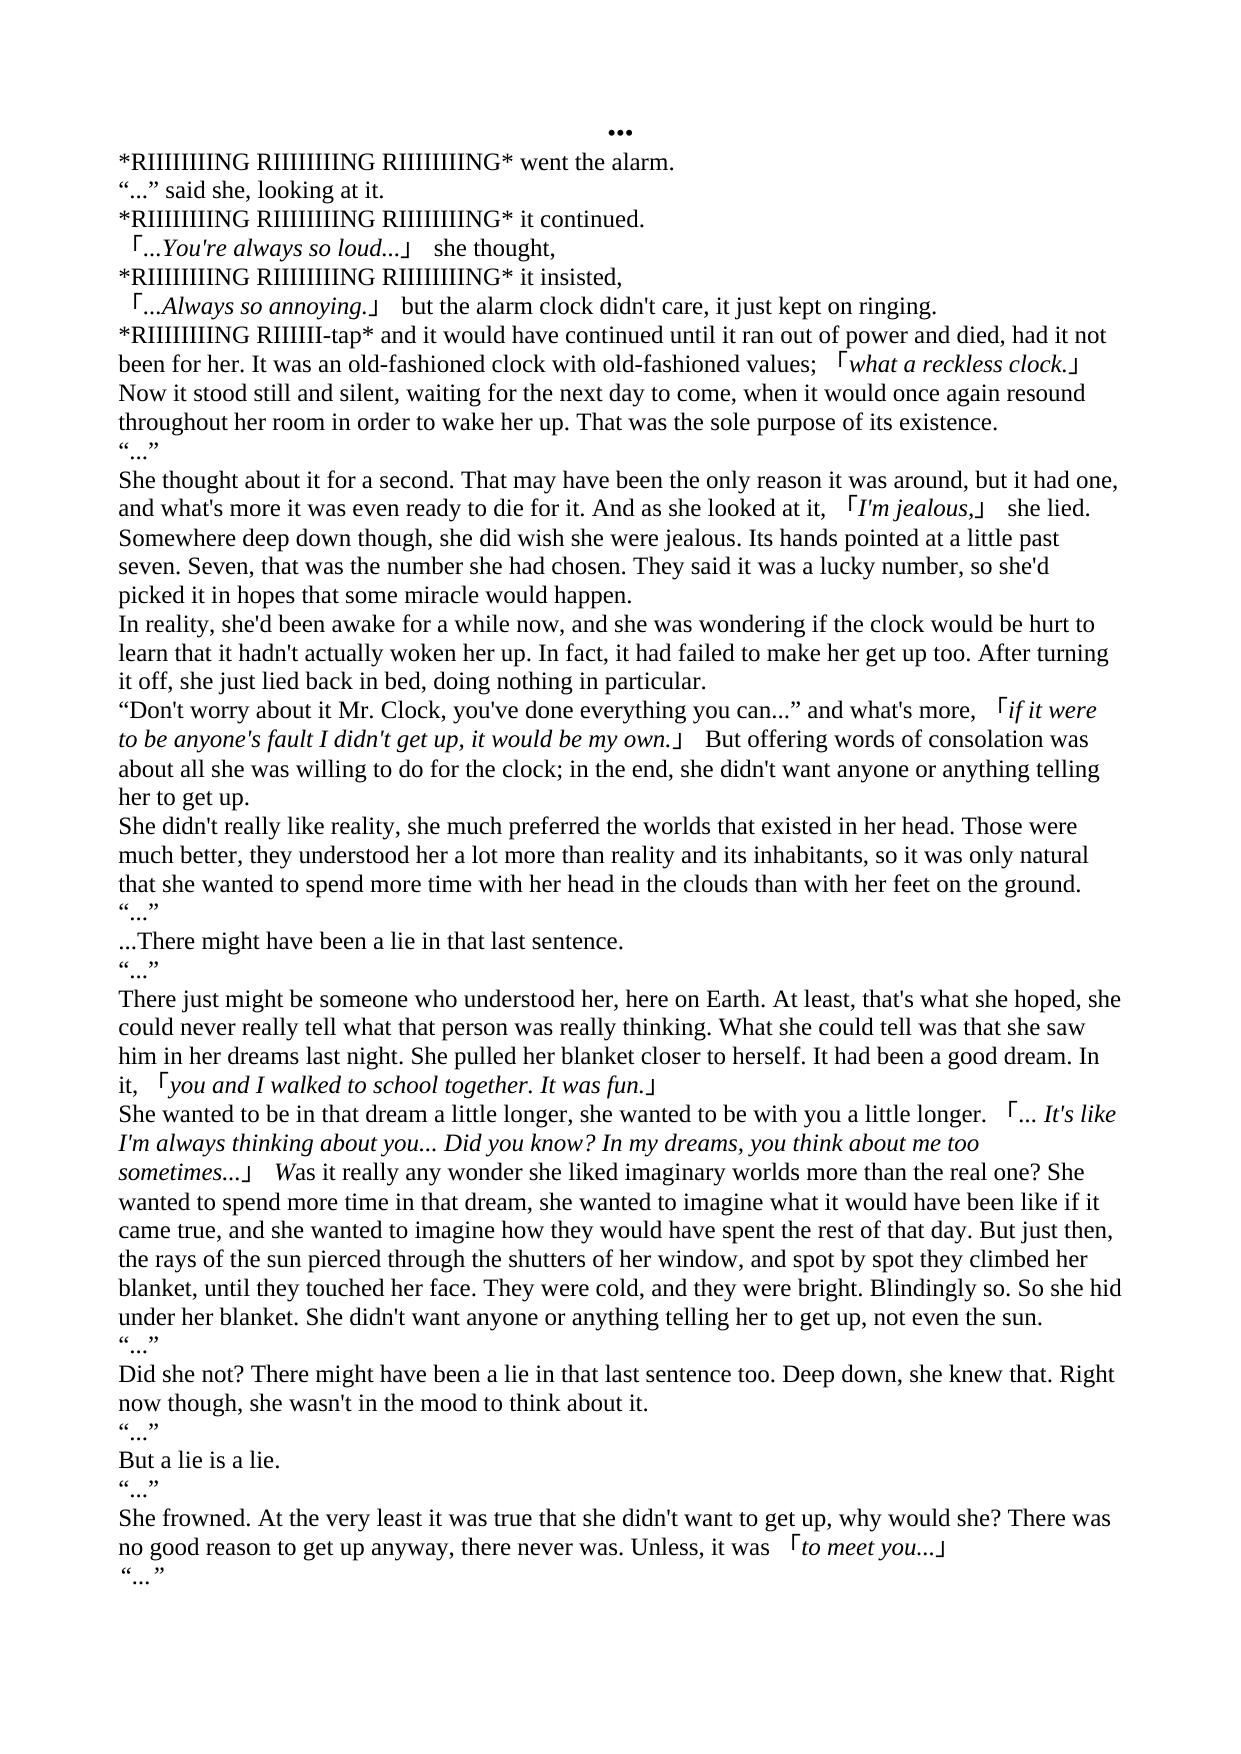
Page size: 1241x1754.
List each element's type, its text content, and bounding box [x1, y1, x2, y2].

text ••• [118, 118, 1122, 147]
text “...” said she, looking at it. [118, 176, 1122, 204]
text “Don't worry about it Mr. Clock, you've done everything you can...” and what's more, 「if it were to be anyone's fault I didn't get up, it would be my own.」 But offering words of consolation was about all she was willing to do for the clock; in the end, she didn't want anyone or anything telling her to get up. [118, 695, 1122, 811]
text “...” [118, 897, 1122, 926]
text “...” [118, 1561, 1122, 1589]
text 「...You're always so loud...」 she thought, [118, 233, 1122, 262]
text “...” [118, 955, 1122, 984]
text She thought about it for a second. That may have been the only reason it was around, but it had one, and what's more it was even ready to die for it. And as she looked at it, 「I'm jealous,」 she lied. Somewhere deep down though, she did wish she were jealous. Its hands pointed at a little past seven. Seven, that was the number she had chosen. They said it was a lucky number, so she'd picked it in hopes that some miracle would happen. [118, 465, 1122, 609]
text *RIIIIIIIING RIIIIIIIING RIIIIIIIING* went the alarm. [118, 147, 1122, 176]
text There just might be someone who understood her, here on Earth. At least, that's what she hoped, she could never really tell what that person was really thinking. What she could tell was that she saw him in her dreams last night. She pulled her blanket closer to herself. It had been a good dream. In it, 「you and I walked to school together. It was fun.」 [118, 984, 1122, 1099]
text ...There might have been a lie in that last sentence. [118, 926, 1122, 955]
text She didn't really like reality, she much preferred the worlds that existed in her head. Those were much better, they understood her a lot more than reality and its inhabitants, so it was only natural that she wanted to spend more time with her head in the clouds than with her feet on the ground. [118, 811, 1122, 897]
text “...” [118, 1330, 1122, 1359]
text “...” [118, 1474, 1122, 1503]
text *RIIIIIIIING RIIIIII-tap* and it would have continued until it ran out of power and died, had it not been for her. It was an old-fashioned clock with old-fashioned values; 「what a reckless clock.」 Now it stood still and silent, waiting for the next day to come, when it would once again resound throughout her room in order to wake her up. That was the sole purpose of its existence. [118, 320, 1122, 436]
text “...” [118, 1417, 1122, 1445]
text “...” [118, 436, 1122, 465]
text Did she not? There might have been a lie in that last sentence too. Deep down, she knew that. Right now though, she wasn't in the mood to think about it. [118, 1359, 1122, 1417]
text She wanted to be in that dream a little longer, she wanted to be with you a little longer. 「... It's like I'm always thinking about you... Did you know? In my dreams, you think about me too sometimes...」 Was it really any wonder she liked imaginary worlds more than the real one? She wanted to spend more time in that dream, she wanted to imagine what it would have been like if it came true, and she wanted to imagine how they would have spent the rest of that day. But just then, the rays of the sun pierced through the shutters of her window, and spot by spot they climbed her blanket, until they touched her face. They were cold, and they were bright. Blindingly so. So she hid under her blanket. She didn't want anyone or anything telling her to get up, not even the sun. [118, 1099, 1122, 1330]
text But a lie is a lie. [118, 1445, 1122, 1474]
text *RIIIIIIIING RIIIIIIIING RIIIIIIIING* it insisted, [118, 262, 1122, 291]
text 「...Always so annoying.」 but the alarm clock didn't care, it just kept on ringing. [118, 291, 1122, 320]
text She frowned. At the very least it was true that she didn't want to get up, why would she? There was no good reason to get up anyway, there never was. Unless, it was 「to meet you...」 [118, 1503, 1122, 1561]
text *RIIIIIIIING RIIIIIIIING RIIIIIIIING* it continued. [118, 204, 1122, 233]
text In reality, she'd been awake for a while now, and she was wondering if the clock would be hurt to learn that it hadn't actually woken her up. In fact, it had failed to make her get up too. After turning it off, she just lied back in bed, doing nothing in particular. [118, 609, 1122, 695]
